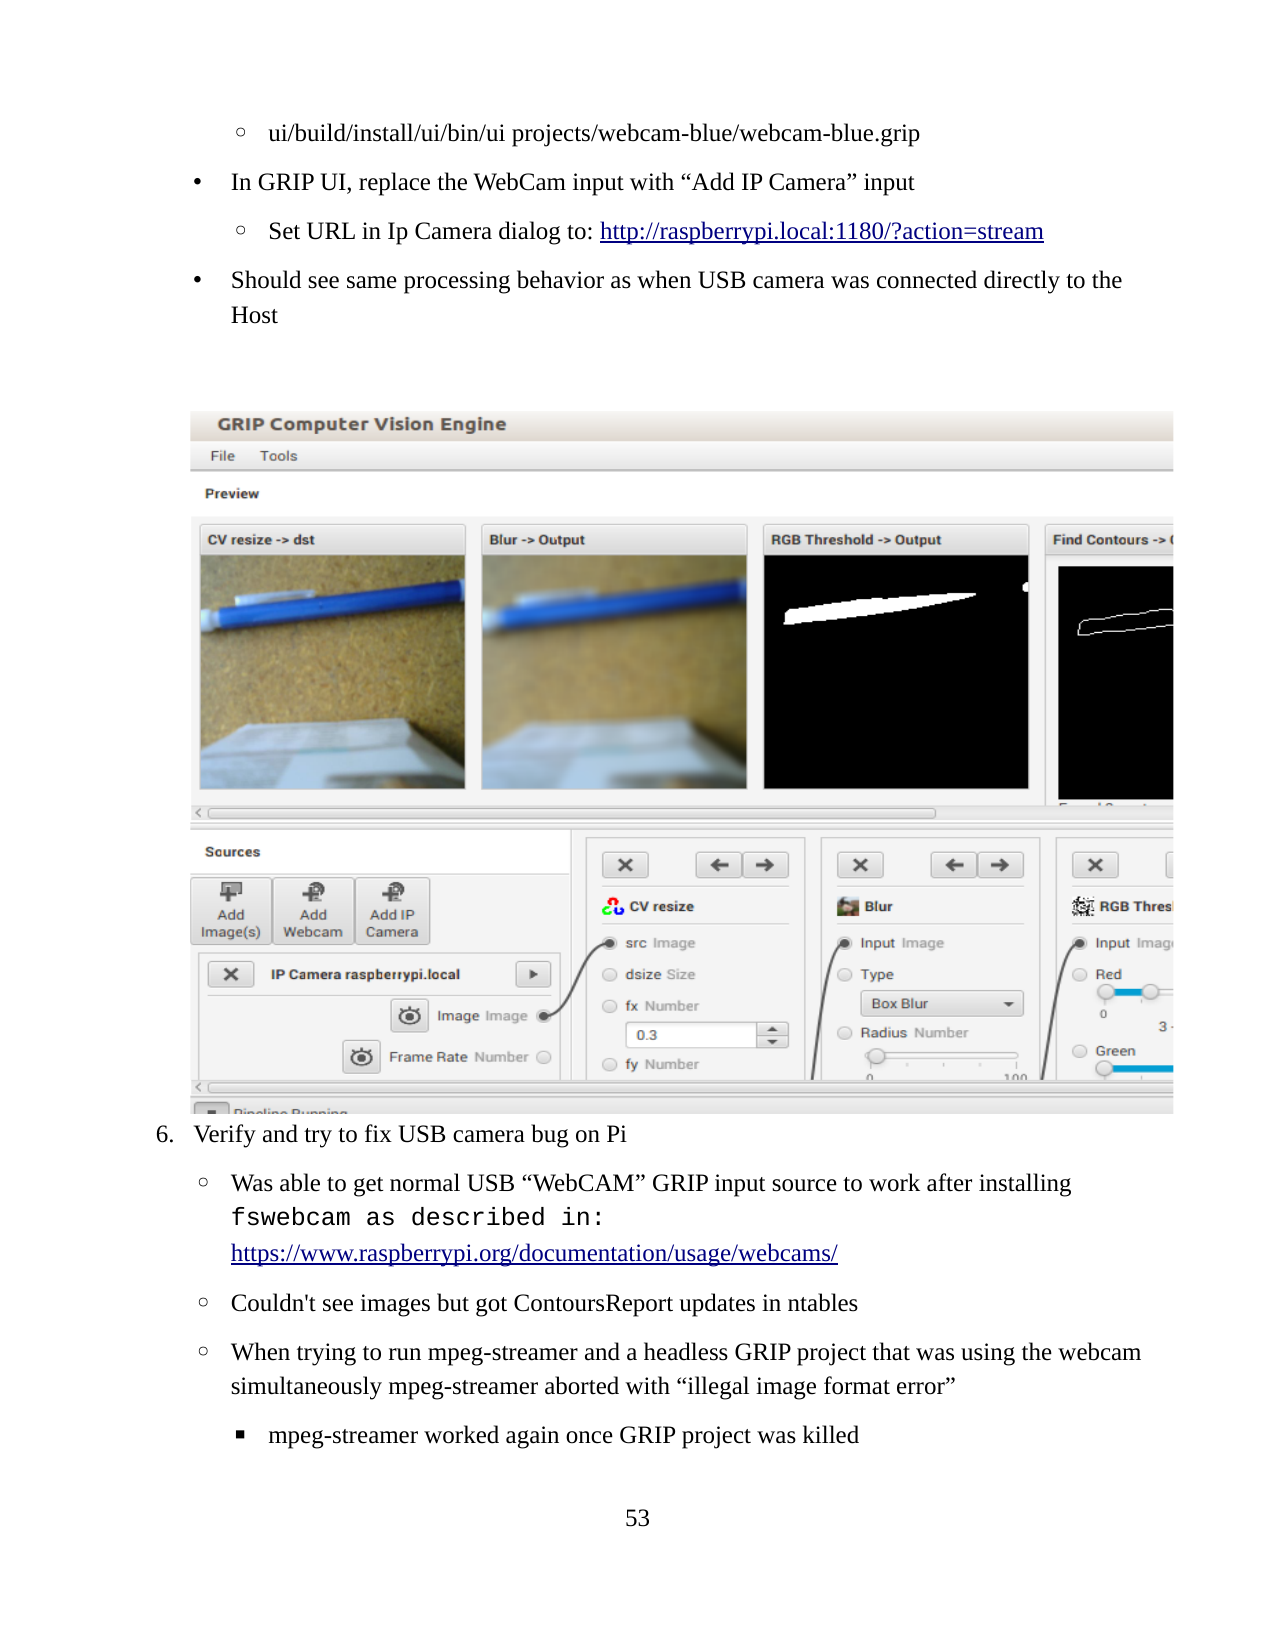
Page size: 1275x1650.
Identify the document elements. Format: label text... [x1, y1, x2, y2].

list Was able to get normal USB “WebCAM” GRIP input source to work after installing fswebcam as described in: https://www.raspberrypi.org/documentation/usage/webcams/ [193, 1168, 1157, 1267]
list Couldn't see images but got ContoursReport updates in ntables [193, 1288, 1157, 1316]
picture [190, 411, 1174, 1114]
list ui/build/install/ui/bin/ui projects/webcam-blue/webcam-blue.grip [231, 118, 1157, 147]
list Set URL in Ip Camera dialog to: http://raspberrypi.local:1180/?action=stream [231, 216, 1157, 245]
list When trying to run mpeg-streamer and a headless GRIP project that was using the webcam simultaneously mpeg-streamer aborted with “illegal image format error” [193, 1337, 1157, 1400]
list Should see same processing behavior as when USB camera was connected directly to the Host [193, 265, 1157, 328]
list In GRIP UI, replace the WebCam input with “Add IP Camera” input [193, 167, 1157, 196]
list Verify and try to fix USB camera bug on Pi [156, 398, 1157, 1148]
list mpeg-streamer worked again once GRIP project was killed [231, 1420, 1157, 1449]
